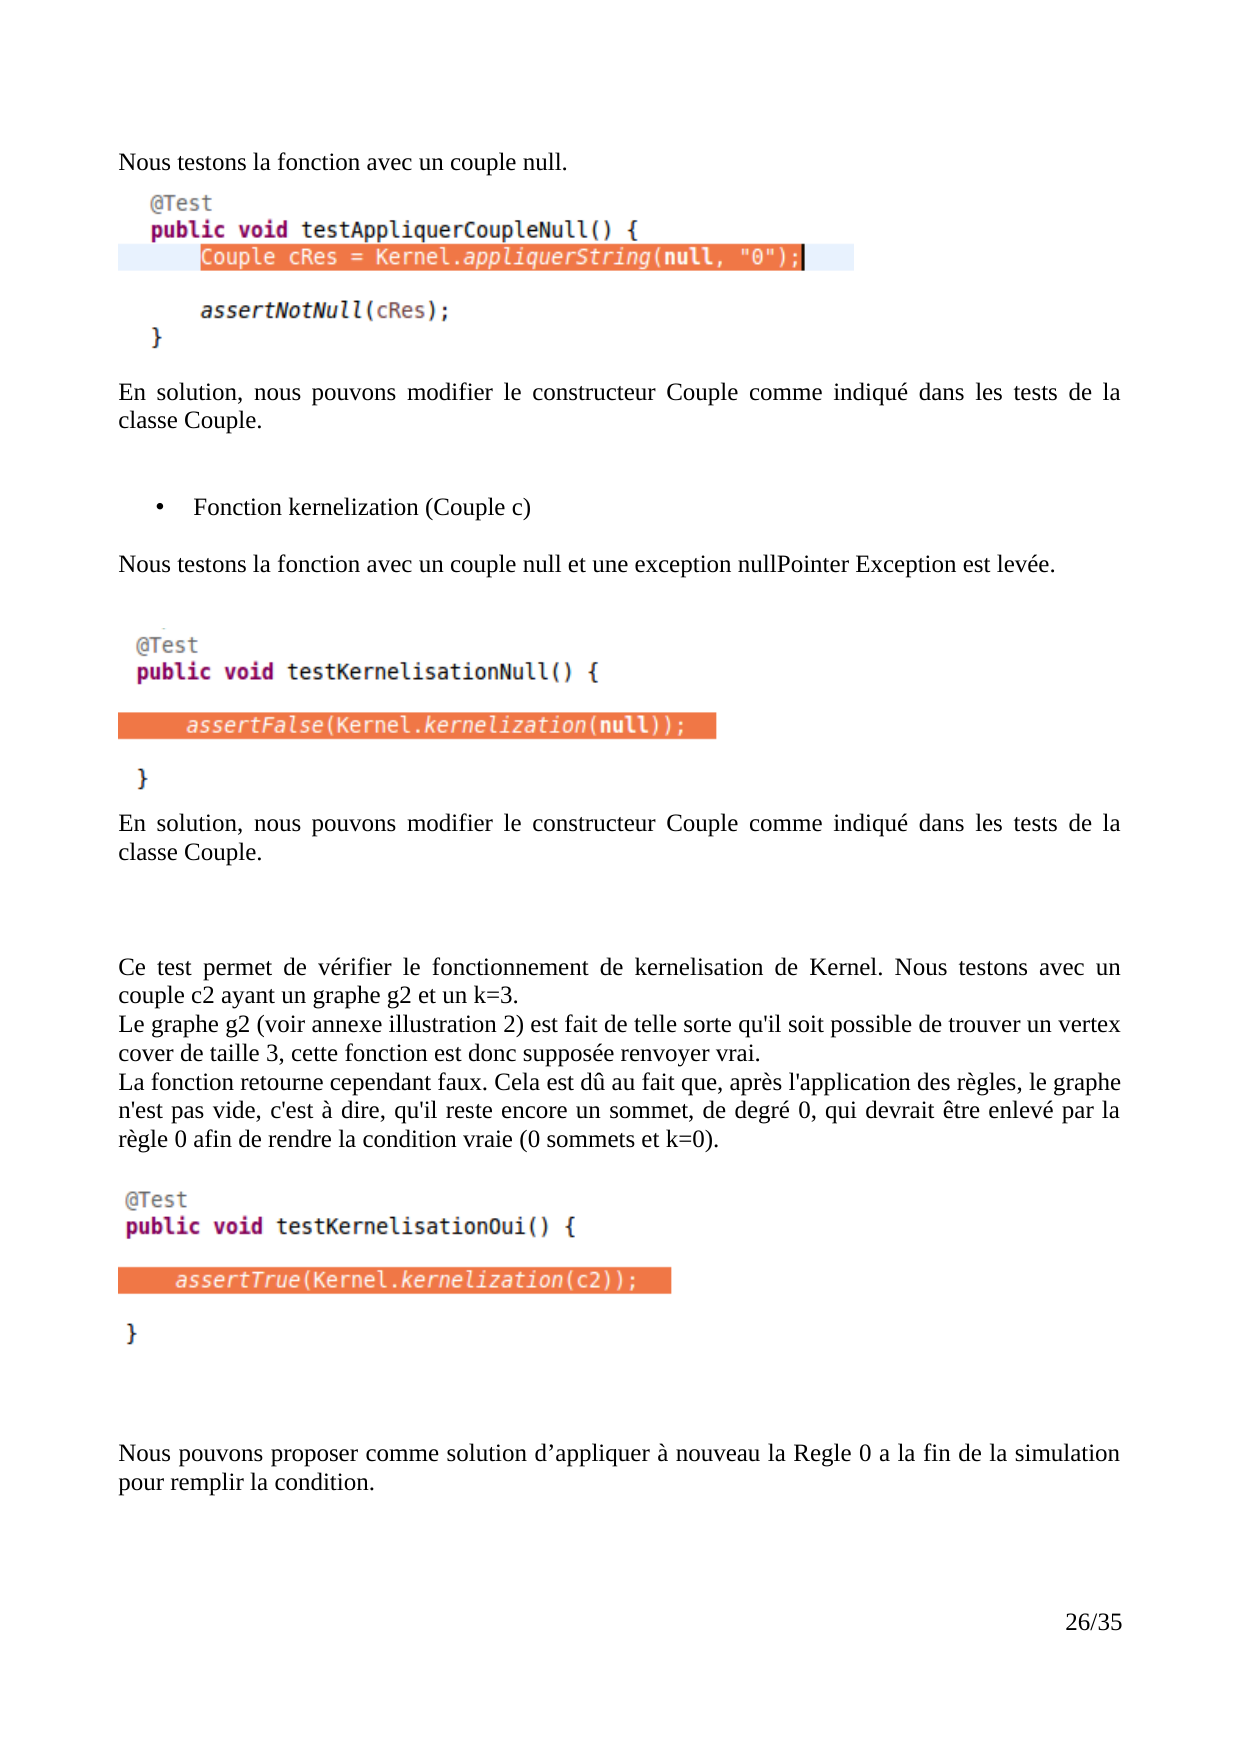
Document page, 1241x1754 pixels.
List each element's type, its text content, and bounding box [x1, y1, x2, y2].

list Fonction kernelization (Couple c) [156, 492, 1122, 521]
picture [118, 189, 854, 364]
text En solution, nous pouvons modifier le constructeur Couple comme indiqué dans les tests de la classe Couple. [118, 377, 1122, 434]
text En solution, nous pouvons modifier le constructeur Couple comme indiqué dans les tests de la classe Couple. [118, 808, 1122, 866]
picture [118, 1185, 672, 1368]
text Nous testons la fonction avec un couple null et une exception nullPointer Exception est levée. [118, 549, 1122, 578]
picture [118, 628, 717, 791]
text Le graphe g2 (voir annexe illustration 2) est fait de telle sorte qu'il soit possible de trouver un vertex cover de taille 3, cette fonction est donc supposée renvoyer vrai. [118, 1009, 1122, 1067]
text Ce test permet de vérifier le fonctionnement de kernelisation de Kernel. Nous testons avec un couple c2 ayant un graphe g2 et un k=3. [118, 952, 1122, 1009]
text La fonction retourne cependant faux. Cela est dû au fait que, après l'application des règles, le graphe n'est pas vide, c'est à dire, qu'il reste encore un sommet, de degré 0, qui devrait être enlevé par la règle 0 afin de rendre la condition vraie (0 sommets et k=0). [118, 1067, 1122, 1153]
text Nous pouvons proposer comme solution d’appliquer à nouveau la Regle 0 a la fin de la simulation pour remplir la condition. [118, 1438, 1122, 1495]
text Nous testons la fonction avec un couple null. [118, 147, 1122, 176]
